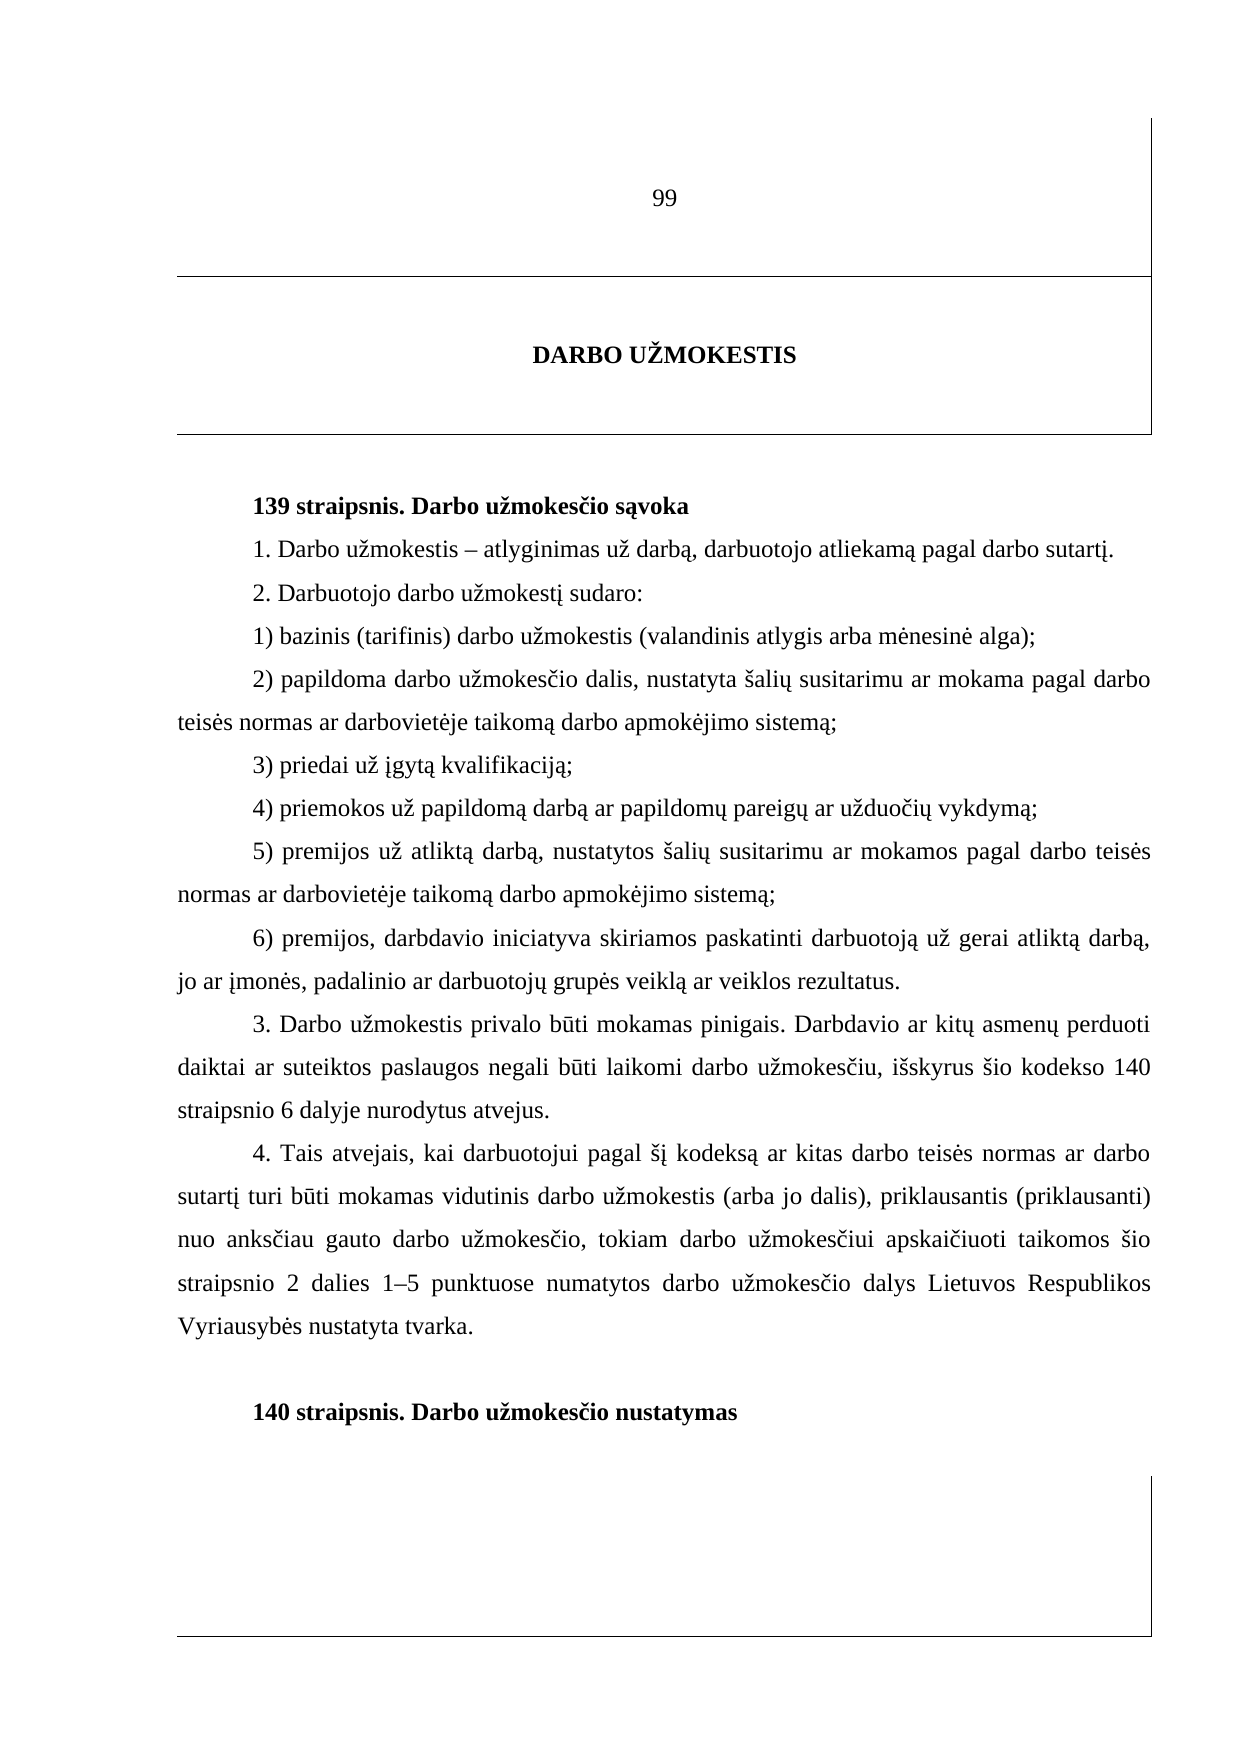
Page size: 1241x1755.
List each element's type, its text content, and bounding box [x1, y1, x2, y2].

text 5) premijos už atliktą darbą, nustatytos šalių susitarimu ar mokamos pagal darbo teisės normas ar darbovietėje taikomą darbo apmokėjimo sistemą; [177, 836, 1152, 908]
text 1. Darbo užmokestis – atlyginimas už darbą, darbuotojo atliekamą pagal darbo sutartį. [177, 534, 1152, 563]
text 3. Darbo užmokestis privalo būti mokamas pinigais. Darbdavio ar kitų asmenų perduoti daiktai ar suteiktos paslaugos negali būti laikomi darbo užmokesčiu, išskyrus šio kodekso 140 straipsnio 6 dalyje nurodytus atvejus. [177, 1009, 1152, 1124]
text 1) bazinis (tarifinis) darbo užmokestis (valandinis atlygis arba mėnesinė alga); [177, 621, 1152, 649]
subtitle 140 straipsnis. Darbo užmokesčio nustatymas [177, 1397, 1152, 1426]
subtitle 139 straipsnis. Darbo užmokesčio sąvoka [177, 491, 1152, 520]
subtitle DARBO UŽMOKESTIS [177, 276, 1151, 434]
text 2. Darbuotojo darbo užmokestį sudaro: [177, 578, 1152, 606]
text 2) papildoma darbo užmokesčio dalis, nustatyta šalių susitarimu ar mokama pagal darbo teisės normas ar darbovietėje taikomą darbo apmokėjimo sistemą; [177, 664, 1152, 736]
text 6) premijos, darbdavio iniciatyva skiriamos paskatinti darbuotoją už gerai atliktą darbą, jo ar įmonės, padalinio ar darbuotojų grupės veiklą ar veiklos rezultatus. [177, 923, 1152, 994]
text 4. Tais atvejais, kai darbuotojui pagal šį kodeksą ar kitas darbo teisės normas ar darbo sutartį turi būti mokamas vidutinis darbo užmokestis (arba jo dalis), priklausantis (priklausanti) nuo anksčiau gauto darbo užmokesčio, tokiam darbo užmokesčiui apskaičiuoti taikomos šio straipsnio 2 dalies 1–5 punktuose numatytos darbo užmokesčio dalys Lietuvos Respublikos Vyriausybės nustatyta tvarka. [177, 1138, 1152, 1339]
text 3) priedai už įgytą kvalifikaciją; [177, 750, 1152, 779]
text 4) priemokos už papildomą darbą ar papildomų pareigų ar užduočių vykdymą; [177, 793, 1152, 822]
